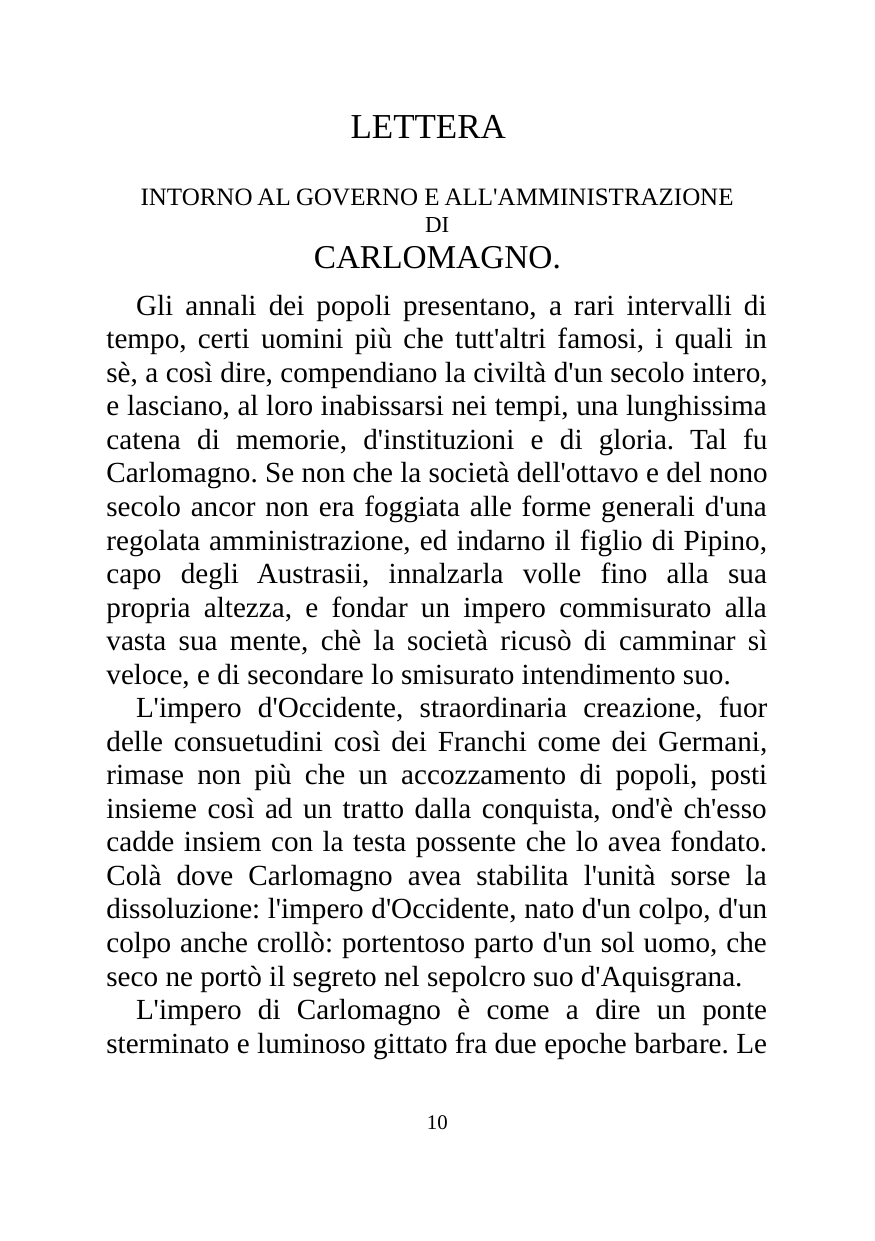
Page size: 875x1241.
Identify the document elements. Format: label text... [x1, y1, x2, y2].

subtitle LETTERA [88, 106, 768, 146]
text Gli annali dei popoli presentano, a rari intervalli di tempo, certi uomini più che tutt'altri famosi, i quali in sè, a così dire, compendiano la civiltà d'un secolo intero, e lasciano, al loro inabissarsi nei tempi, una lunghissima catena di memorie, d'instituzioni e di gloria. Tal fu Carlomagno. Se non che la società dell'ottavo e del nono secolo ancor non era foggiata alle forme generali d'una regolata amministrazione, ed indarno il figlio di Pipino, capo degli Austrasii, innalzarla volle fino alla sua propria altezza, e fondar un impero commisurato alla vasta sua mente, chè la società ricusò di camminar sì veloce, e di secondare lo smisurato intendimento suo. [106, 288, 768, 690]
text CARLOMAGNO. [106, 237, 768, 275]
text DI [106, 211, 768, 237]
text INTORNO AL GOVERNO E ALL'AMMINISTRAZIONE [106, 182, 768, 211]
text L'impero d'Occidente, straordinaria creazione, fuor delle consuetudini così dei Franchi come dei Germani, rimase non più che un accozzamento di popoli, posti insieme così ad un tratto dalla conquista, ond'è ch'esso cadde insiem con la testa possente che lo avea fondato. Colà dove Carlomagno avea stabilita l'unità sorse la dissoluzione: l'impero d'Occidente, nato d'un colpo, d'un colpo anche crollò: portentoso parto d'un sol uomo, che seco ne portò il segreto nel sepolcro suo d'Aquisgrana. [106, 690, 768, 992]
text L'impero di Carlomagno è come a dire un ponte sterminato e luminoso gittato fra due epoche barbare. Le [106, 992, 768, 1059]
